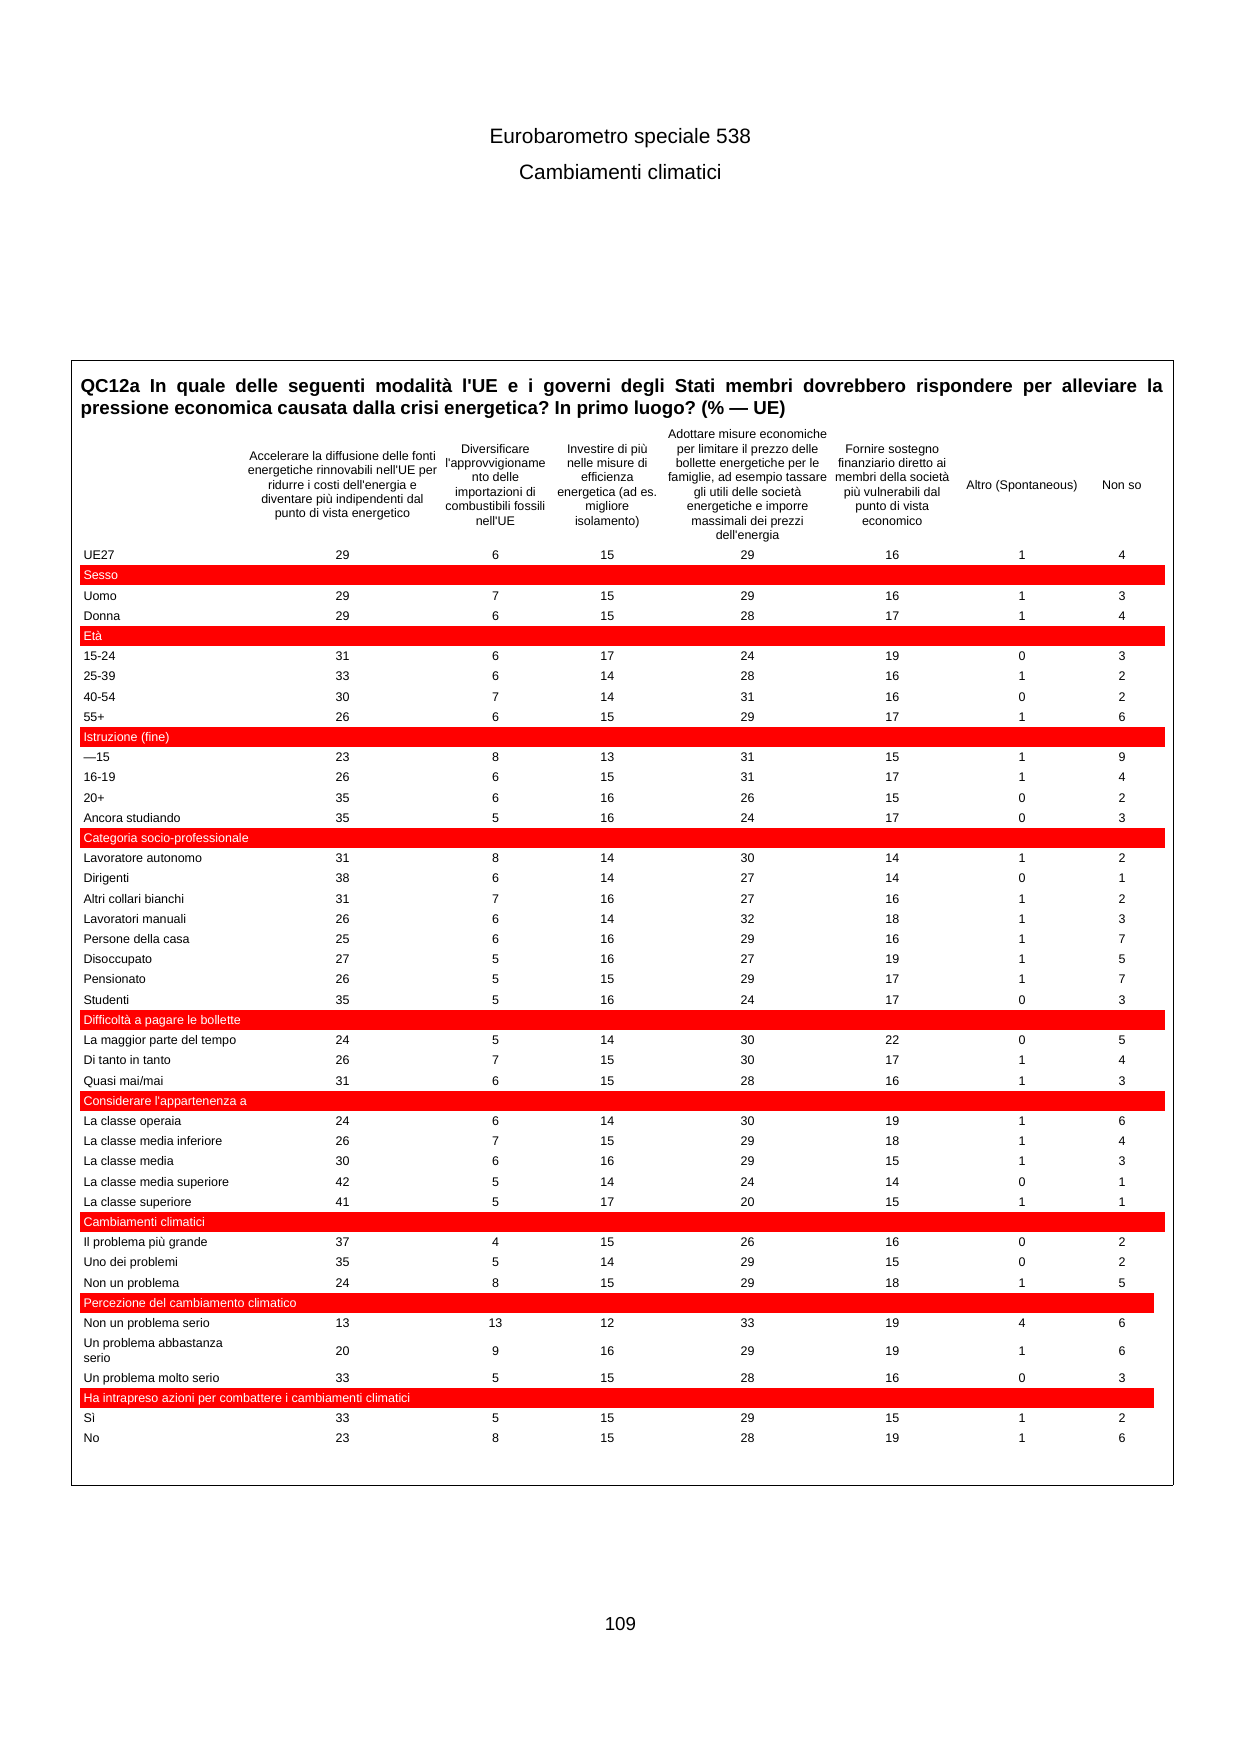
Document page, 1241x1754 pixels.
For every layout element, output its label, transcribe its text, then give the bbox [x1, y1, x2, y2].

table_cell [1154, 1428, 1165, 1448]
table_cell 29 [664, 1131, 830, 1151]
table_cell 27 [664, 889, 830, 909]
table_cell [1154, 1388, 1165, 1408]
table_cell 6 [441, 929, 550, 949]
table_cell 29 [664, 1333, 830, 1368]
table_cell 15 [550, 606, 664, 626]
table_cell 16 [550, 929, 664, 949]
table_cell 17 [830, 707, 954, 727]
table_cell 15 [550, 1273, 664, 1293]
table_cell 15 [830, 747, 954, 767]
table_cell Età [80, 626, 1165, 646]
table_cell 16 [550, 788, 664, 808]
table_cell 4 [1090, 545, 1154, 565]
table_cell 19 [830, 1111, 954, 1131]
table_cell 16 [550, 889, 664, 909]
table_cell 1 [1090, 1192, 1154, 1212]
table_cell Ancora studiando [80, 808, 244, 828]
table_cell 31 [664, 747, 830, 767]
table_cell 41 [244, 1192, 441, 1212]
table_cell 15 [830, 1192, 954, 1212]
table_cell 24 [244, 1273, 441, 1293]
table_cell 16 [830, 545, 954, 565]
table_cell 28 [664, 1368, 830, 1388]
table_cell 31 [244, 889, 441, 909]
table_cell 15-24 [80, 646, 244, 666]
table_cell 1 [954, 1151, 1090, 1171]
table_cell [1154, 808, 1165, 828]
table_cell 6 [441, 788, 550, 808]
table_cell [1154, 1313, 1165, 1333]
table_cell [1154, 1252, 1165, 1272]
table_cell 33 [244, 1408, 441, 1428]
table_cell 8 [441, 747, 550, 767]
table_cell 31 [664, 767, 830, 787]
table_cell 16 [830, 1232, 954, 1252]
table_cell 18 [830, 1273, 954, 1293]
table_cell 17 [550, 646, 664, 666]
table_cell 6 [1090, 1111, 1154, 1131]
table_cell 31 [244, 646, 441, 666]
table_cell [1154, 1151, 1165, 1171]
table_cell 38 [244, 868, 441, 888]
table_cell [1154, 909, 1165, 929]
table_cell 33 [244, 1368, 441, 1388]
table_cell Percezione del cambiamento climatico [80, 1293, 1154, 1313]
table_cell [1154, 1131, 1165, 1151]
table_cell 6 [441, 1070, 550, 1091]
table_cell 0 [954, 1368, 1090, 1388]
table_cell 16 [830, 1070, 954, 1091]
table_cell 2 [1090, 1408, 1154, 1428]
table_cell 17 [830, 990, 954, 1010]
table_cell [1154, 646, 1165, 666]
table_cell 33 [664, 1313, 830, 1333]
table_cell 5 [441, 808, 550, 828]
table_cell 15 [550, 1050, 664, 1070]
table_cell Persone della casa [80, 929, 244, 949]
table_cell 23 [244, 1428, 441, 1448]
table_cell 17 [830, 969, 954, 989]
table_cell 5 [441, 990, 550, 1010]
table_cell 32 [664, 909, 830, 929]
table_cell 16 [830, 585, 954, 606]
table_cell 55+ [80, 707, 244, 727]
table_cell Pensionato [80, 969, 244, 989]
table_cell 1 [1090, 868, 1154, 888]
table_header Fornire sostegno finanziario diretto ai membri della società più vulnerabili dal punto di vista economico [830, 424, 954, 545]
table_cell —15 [80, 747, 244, 767]
table_cell 31 [244, 848, 441, 868]
table_cell [1154, 545, 1165, 565]
table_cell 16 [550, 808, 664, 828]
table_cell [1154, 606, 1165, 626]
table_cell 2 [1090, 1252, 1154, 1272]
table_cell 0 [954, 1030, 1090, 1050]
table_cell 1 [954, 666, 1090, 686]
table_header [80, 424, 244, 545]
table_cell 28 [664, 666, 830, 686]
table_cell 30 [664, 1030, 830, 1050]
table_cell 29 [664, 929, 830, 949]
table_cell 24 [664, 808, 830, 828]
table_cell [1154, 1050, 1165, 1070]
table_cell 7 [441, 1050, 550, 1070]
table_cell 14 [550, 1252, 664, 1272]
table_cell 18 [830, 909, 954, 929]
table_cell 30 [244, 686, 441, 707]
table_cell 17 [830, 767, 954, 787]
table_cell 1 [954, 585, 1090, 606]
table_header Non so [1090, 424, 1154, 545]
table_cell 1 [954, 1408, 1090, 1428]
table_cell [1154, 1192, 1165, 1212]
table_cell 5 [441, 1368, 550, 1388]
table_cell Il problema più grande [80, 1232, 244, 1252]
table_cell 29 [664, 545, 830, 565]
table_cell [1154, 1171, 1165, 1192]
table_cell La classe media inferiore [80, 1131, 244, 1151]
table_cell 6 [441, 1111, 550, 1131]
table_cell 5 [1090, 949, 1154, 969]
table_cell 16 [550, 1333, 664, 1368]
table_cell 16 [830, 889, 954, 909]
table_cell 17 [830, 606, 954, 626]
table_cell 22 [830, 1030, 954, 1050]
table_cell 14 [830, 1171, 954, 1192]
table_cell 3 [1090, 1368, 1154, 1388]
table_cell 13 [244, 1313, 441, 1333]
table_cell Altri collari bianchi [80, 889, 244, 909]
table_cell 0 [954, 1232, 1090, 1252]
table_cell Dirigenti [80, 868, 244, 888]
table_cell 19 [830, 646, 954, 666]
table_cell Istruzione (fine) [80, 727, 1165, 747]
table_cell 15 [550, 707, 664, 727]
table_cell 5 [441, 1192, 550, 1212]
table_cell 1 [1090, 1171, 1154, 1192]
table_header Accelerare la diffusione delle fonti energetiche rinnovabili nell'UE per ridurre i costi dell'energia e diventare più indipendenti dal punto di vista energetico [244, 424, 441, 545]
table_cell 19 [830, 949, 954, 969]
table_cell 14 [550, 909, 664, 929]
table_cell 31 [244, 1070, 441, 1091]
table_cell 19 [830, 1313, 954, 1333]
table_cell 1 [954, 1070, 1090, 1091]
table_cell 6 [441, 707, 550, 727]
table_cell 1 [954, 889, 1090, 909]
table_cell 29 [664, 1151, 830, 1171]
table_cell 15 [550, 1131, 664, 1151]
table_cell 27 [244, 949, 441, 969]
table_cell Un problema abbastanza serio [80, 1333, 244, 1368]
table_cell 14 [550, 686, 664, 707]
table_cell 29 [664, 1252, 830, 1272]
table_cell 2 [1090, 788, 1154, 808]
table_cell 15 [550, 545, 664, 565]
table_header Altro (Spontaneous) [954, 424, 1090, 545]
table_cell 0 [954, 788, 1090, 808]
table_cell Lavoratori manuali [80, 909, 244, 929]
table_cell 6 [441, 909, 550, 929]
table_cell 3 [1090, 808, 1154, 828]
table_cell 15 [550, 767, 664, 787]
table_cell 9 [1090, 747, 1154, 767]
table_cell 6 [441, 767, 550, 787]
table_cell 9 [441, 1333, 550, 1368]
table_cell 26 [244, 969, 441, 989]
table_cell 29 [244, 585, 441, 606]
table_cell 19 [830, 1428, 954, 1448]
table_cell 5 [441, 1252, 550, 1272]
table_cell La classe media [80, 1151, 244, 1171]
table_cell 2 [1090, 848, 1154, 868]
table_cell 29 [664, 707, 830, 727]
table_cell Un problema molto serio [80, 1368, 244, 1388]
table_cell [1154, 848, 1165, 868]
table_cell 6 [441, 666, 550, 686]
table_cell 8 [441, 848, 550, 868]
table_cell 15 [830, 788, 954, 808]
table_cell [1154, 1293, 1165, 1313]
table_cell 26 [664, 788, 830, 808]
table_cell 24 [244, 1030, 441, 1050]
table_cell 14 [550, 1111, 664, 1131]
table_cell 0 [954, 808, 1090, 828]
table_cell 25 [244, 929, 441, 949]
table_cell 24 [664, 646, 830, 666]
table_cell 16 [550, 990, 664, 1010]
table_cell Studenti [80, 990, 244, 1010]
table_cell 15 [550, 1232, 664, 1252]
table_cell 0 [954, 868, 1090, 888]
table_cell 26 [244, 1050, 441, 1070]
table_cell Donna [80, 606, 244, 626]
table_cell 4 [1090, 1131, 1154, 1151]
table_cell 30 [664, 1111, 830, 1131]
table_cell 14 [550, 1030, 664, 1050]
table_cell Ha intrapreso azioni per combattere i cambiamenti climatici [80, 1388, 1154, 1408]
table_cell 8 [441, 1273, 550, 1293]
table_cell Lavoratore autonomo [80, 848, 244, 868]
table_cell 1 [954, 949, 1090, 969]
table_cell 30 [664, 848, 830, 868]
table_cell 29 [664, 585, 830, 606]
table_cell 15 [550, 1070, 664, 1091]
table_cell 5 [441, 1171, 550, 1192]
table_cell 1 [954, 707, 1090, 727]
table_cell 29 [664, 969, 830, 989]
table_cell 26 [244, 707, 441, 727]
table_cell [1154, 747, 1165, 767]
table_cell [1154, 1232, 1165, 1252]
table_cell 19 [830, 1333, 954, 1368]
table_cell 29 [244, 545, 441, 565]
table_cell 0 [954, 1252, 1090, 1272]
table_cell 1 [954, 929, 1090, 949]
text QC12a In quale delle seguenti modalità l'UE e i governi degli Stati membri dovrebbero rispondere per alleviare la pressione economica causata dalla crisi energetica? In primo luogo? (% — UE) [80, 375, 1164, 418]
table_cell [1154, 1333, 1165, 1368]
table_cell 4 [441, 1232, 550, 1252]
table_cell 7 [441, 1131, 550, 1151]
table_cell 20 [664, 1192, 830, 1212]
table_cell 18 [830, 1131, 954, 1151]
table_cell 2 [1090, 686, 1154, 707]
table_cell 15 [550, 585, 664, 606]
table_cell 16 [830, 1368, 954, 1388]
table_cell [1154, 969, 1165, 989]
table_cell 30 [664, 1050, 830, 1070]
table_cell 6 [1090, 1428, 1154, 1448]
table_cell 20+ [80, 788, 244, 808]
table_cell 14 [550, 868, 664, 888]
table_cell 17 [830, 1050, 954, 1070]
table_cell 16 [550, 1151, 664, 1171]
table_cell 16-19 [80, 767, 244, 787]
table_cell [1154, 949, 1165, 969]
table_cell 24 [664, 990, 830, 1010]
table_cell 17 [550, 1192, 664, 1212]
table_cell 15 [830, 1252, 954, 1272]
table_cell 29 [244, 606, 441, 626]
table_cell [1154, 990, 1165, 1010]
table_cell 14 [550, 848, 664, 868]
table_cell La classe superiore [80, 1192, 244, 1212]
table_cell 12 [550, 1313, 664, 1333]
table_cell [1154, 788, 1165, 808]
table_cell 4 [954, 1313, 1090, 1333]
table_cell 16 [550, 949, 664, 969]
table_cell 3 [1090, 1151, 1154, 1171]
table_cell 1 [954, 969, 1090, 989]
table_cell 29 [664, 1273, 830, 1293]
table_cell 24 [664, 1171, 830, 1192]
table_cell Non un problema serio [80, 1313, 244, 1333]
table_cell 14 [550, 1171, 664, 1192]
table_cell 15 [550, 1368, 664, 1388]
table_cell 3 [1090, 1070, 1154, 1091]
table_cell Sì [80, 1408, 244, 1428]
table_cell 26 [244, 909, 441, 929]
table_cell Quasi mai/mai [80, 1070, 244, 1091]
table_cell 27 [664, 949, 830, 969]
table_cell 25-39 [80, 666, 244, 686]
table_cell 1 [954, 1273, 1090, 1293]
table_cell 3 [1090, 909, 1154, 929]
table_cell 2 [1090, 889, 1154, 909]
table_cell 0 [954, 990, 1090, 1010]
table_cell No [80, 1428, 244, 1448]
table_cell 1 [954, 909, 1090, 929]
table_cell 27 [664, 868, 830, 888]
table_cell 28 [664, 1428, 830, 1448]
table_cell Considerare l'appartenenza a [80, 1091, 1165, 1111]
table_cell 14 [550, 666, 664, 686]
table_cell [1154, 585, 1165, 606]
table_cell 28 [664, 1070, 830, 1091]
table_cell 6 [441, 1151, 550, 1171]
table_cell Uno dei problemi [80, 1252, 244, 1272]
table_cell 3 [1090, 646, 1154, 666]
table_header [1154, 424, 1165, 545]
table_cell 26 [244, 1131, 441, 1151]
table_cell 1 [954, 848, 1090, 868]
table_cell 7 [441, 686, 550, 707]
table_cell 24 [244, 1111, 441, 1131]
table_cell 35 [244, 788, 441, 808]
table_cell 16 [830, 686, 954, 707]
table_cell 5 [1090, 1273, 1154, 1293]
table_cell 0 [954, 686, 1090, 707]
table_cell 13 [441, 1313, 550, 1333]
table_cell 2 [1090, 1232, 1154, 1252]
table_cell 14 [830, 848, 954, 868]
table_cell 2 [1090, 666, 1154, 686]
table_cell Non un problema [80, 1273, 244, 1293]
table_cell 16 [830, 929, 954, 949]
table_cell 30 [244, 1151, 441, 1171]
table_cell [1154, 1368, 1165, 1388]
table_cell 8 [441, 1428, 550, 1448]
table_cell 5 [441, 1408, 550, 1428]
table_cell 15 [550, 1428, 664, 1448]
table_cell 1 [954, 1428, 1090, 1448]
table_cell 1 [954, 1131, 1090, 1151]
table_cell [1154, 1030, 1165, 1050]
table_cell 23 [244, 747, 441, 767]
table_cell 0 [954, 1171, 1090, 1192]
table_cell Categoria socio-professionale [80, 828, 1165, 848]
table_cell La classe media superiore [80, 1171, 244, 1192]
table_cell [1154, 1070, 1165, 1091]
table_cell 15 [550, 969, 664, 989]
table_cell 5 [441, 1030, 550, 1050]
table_cell 1 [954, 1111, 1090, 1131]
table_cell UE27 [80, 545, 244, 565]
table_header Diversificare l'approvvigionamento delle importazioni di combustibili fossili nell'UE [441, 424, 550, 545]
table_cell [1154, 707, 1165, 727]
table_cell Di tanto in tanto [80, 1050, 244, 1070]
table_cell 40-54 [80, 686, 244, 707]
table_cell 16 [830, 666, 954, 686]
table_cell 35 [244, 1252, 441, 1272]
table_cell 6 [441, 868, 550, 888]
table_cell La maggior parte del tempo [80, 1030, 244, 1050]
table_cell [1154, 1111, 1165, 1131]
table_cell Difficoltà a pagare le bollette [80, 1010, 1165, 1030]
table_cell [1154, 868, 1165, 888]
table_cell 6 [441, 606, 550, 626]
table_cell 7 [441, 585, 550, 606]
table_cell 4 [1090, 606, 1154, 626]
table_cell Uomo [80, 585, 244, 606]
table_cell 42 [244, 1171, 441, 1192]
table_cell 20 [244, 1333, 441, 1368]
table_cell 6 [1090, 1333, 1154, 1368]
table_cell 6 [441, 545, 550, 565]
table_cell [1154, 889, 1165, 909]
table_cell Cambiamenti climatici [80, 1212, 1165, 1232]
table_cell 6 [1090, 1313, 1154, 1333]
table_cell [1154, 767, 1165, 787]
table_cell 26 [244, 767, 441, 787]
table_cell 1 [954, 747, 1090, 767]
table_cell 4 [1090, 1050, 1154, 1070]
table_cell 14 [830, 868, 954, 888]
table_cell 31 [664, 686, 830, 707]
table_cell 15 [830, 1408, 954, 1428]
table_cell 1 [954, 1050, 1090, 1070]
table_cell 1 [954, 767, 1090, 787]
table_cell [1154, 1408, 1165, 1428]
table_cell 1 [954, 545, 1090, 565]
table_cell 3 [1090, 585, 1154, 606]
table_cell La classe operaia [80, 1111, 244, 1131]
table_cell 29 [664, 1408, 830, 1428]
table_cell 5 [441, 949, 550, 969]
table_cell 4 [1090, 767, 1154, 787]
table_cell 6 [1090, 707, 1154, 727]
table_cell 7 [441, 889, 550, 909]
table_cell 13 [550, 747, 664, 767]
table_cell 15 [550, 1408, 664, 1428]
table_cell 6 [441, 646, 550, 666]
table_cell [1154, 929, 1165, 949]
table_cell 33 [244, 666, 441, 686]
table_cell 5 [441, 969, 550, 989]
table_cell 3 [1090, 990, 1154, 1010]
table_cell 37 [244, 1232, 441, 1252]
table_cell 1 [954, 606, 1090, 626]
table_cell 15 [830, 1151, 954, 1171]
table_cell Sesso [80, 565, 1165, 585]
table_cell Disoccupato [80, 949, 244, 969]
table_cell [1154, 666, 1165, 686]
table_cell 35 [244, 990, 441, 1010]
table_cell 26 [664, 1232, 830, 1252]
table_cell 1 [954, 1333, 1090, 1368]
table_cell 5 [1090, 1030, 1154, 1050]
table_cell 7 [1090, 929, 1154, 949]
table_cell 28 [664, 606, 830, 626]
table_cell 7 [1090, 969, 1154, 989]
table_cell [1154, 686, 1165, 707]
table_header Adottare misure economiche per limitare il prezzo delle bollette energetiche per le famiglie, ad esempio tassare gli utili delle società energetiche e imporre massimali dei prezzi dell'energia [664, 424, 830, 545]
table_cell 17 [830, 808, 954, 828]
table_cell [1154, 1273, 1165, 1293]
table_cell 1 [954, 1192, 1090, 1212]
table_cell 35 [244, 808, 441, 828]
table_header Investire di più nelle misure di efficienza energetica (ad es. migliore isolamento) [550, 424, 664, 545]
table_cell 0 [954, 646, 1090, 666]
